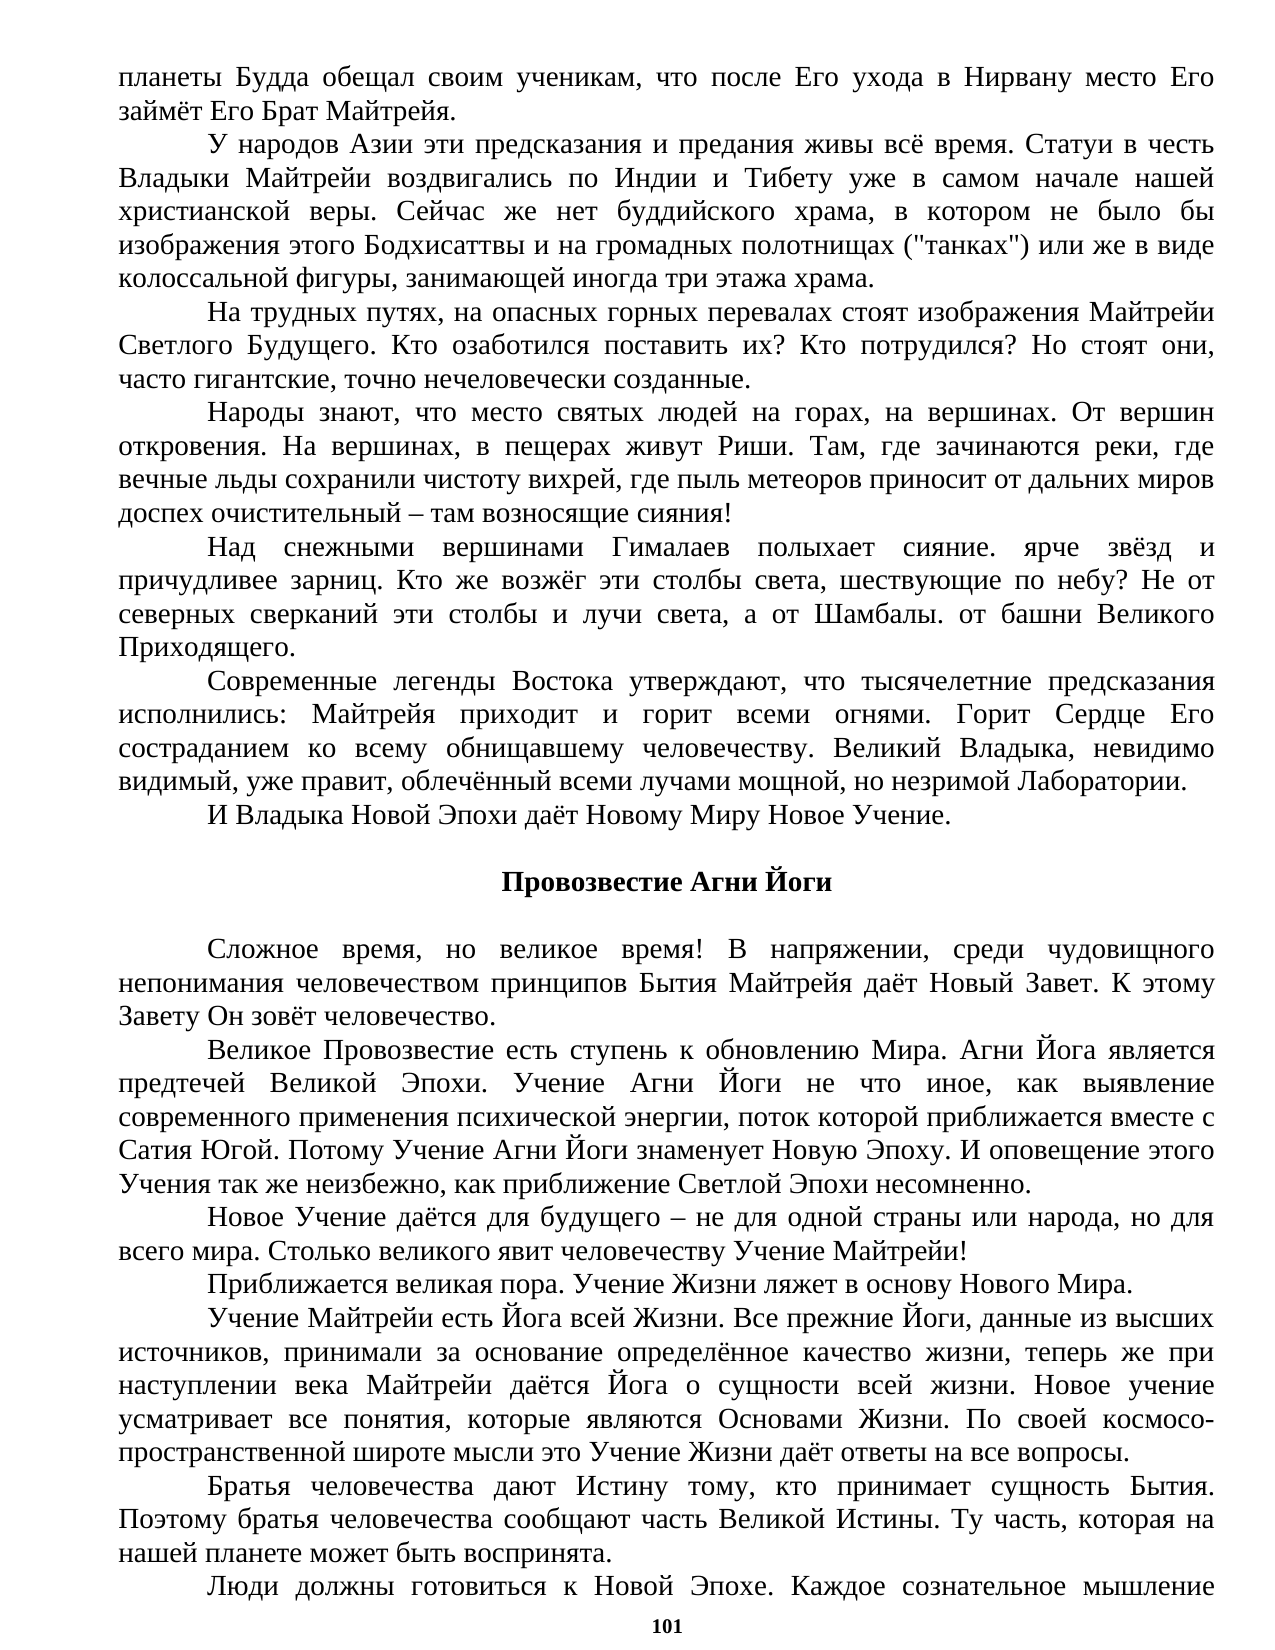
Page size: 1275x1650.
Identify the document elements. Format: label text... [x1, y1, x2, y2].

text Сложное время, но великое время! В напряжении, среди чудовищного непонимания человечеством принципов Бытия Майтрейя даёт Новый Завет. К этому Завету Он зовёт человечество. [118, 931, 1216, 1032]
text На трудных путях, на опасных горных перевалах стоят изображения Майтрейи Светлого Будущего. Кто озаботился поставить их? Кто потрудился? Но стоят они, часто гигантские, точно нечеловечески созданные. [118, 294, 1216, 394]
subtitle Провозвестие Агни Йоги [118, 864, 1216, 898]
text Великое Провозвестие есть ступень к обновлению Мира. Агни Йога является предтечей Великой Эпохи. Учение Агни Йоги не что иное, как выявление современного применения психической энергии, поток которой приближается вместе с Сатия Югой. Потому Учение Агни Йоги знаменует Новую Эпоху. И оповещение этого Учения так же неизбежно, как приближение Светлой Эпохи несомненно. [118, 1032, 1216, 1199]
text Люди должны готовиться к Новой Эпохе. Каждое сознательное мышление [118, 1568, 1216, 1602]
text Новое Учение даётся для будущего – не для одной страны или народа, но для всего мира. Столько великого явит человечеству Учение Майтрейи! [118, 1199, 1216, 1267]
text планеты Будда обещал своим ученикам, что после Его ухода в Нирвану место Его займёт Его Брат Майтрейя. [118, 59, 1216, 126]
text Над снежными вершинами Гималаев полыхает сияние. ярче звёзд и причудливее зарниц. Кто же возжёг эти столбы света, шествующие по небу? Не от северных сверканий эти столбы и лучи света, а от Шамбалы. от башни Великого Приходящего. [118, 529, 1216, 663]
text Учение Майтрейи есть Йога всей Жизни. Все прежние Йоги, данные из высших источников, принимали за основание определённое качество жизни, теперь же при наступлении века Майтрейи даётся Йога о сущности всей жизни. Новое учение усматривает все понятия, которые являются Основами Жизни. По своей космосо-пространственной широте мысли это Учение Жизни даёт ответы на все вопросы. [118, 1300, 1216, 1468]
text Приближается великая пора. Учение Жизни ляжет в основу Нового Мира. [118, 1267, 1216, 1300]
text И Владыка Новой Эпохи даёт Новому Миру Новое Учение. [118, 797, 1216, 831]
text Современные легенды Востока утверждают, что тысячелетние предсказания исполнились: Майтрейя приходит и горит всеми огнями. Горит Сердце Его состраданием ко всему обнищавшему человечеству. Великий Владыка, невидимо видимый, уже правит, облечённый всеми лучами мощной, но незримой Лаборатории. [118, 663, 1216, 797]
text У народов Азии эти предсказания и предания живы всё время. Статуи в честь Владыки Майтрейи воздвигались по Индии и Тибету уже в самом начале нашей христианской веры. Сейчас же нет буддийского храма, в котором не было бы изображения этого Бодхисаттвы и на громадных полотнищах ("танках") или же в виде колоссальной фигуры, занимающей иногда три этажа храма. [118, 126, 1216, 294]
text Братья человечества дают Истину тому, кто принимает сущность Бытия. Поэтому братья человечества сообщают часть Великой Истины. Ту часть, которая на нашей планете может быть воспринята. [118, 1468, 1216, 1568]
text Народы знают, что место святых людей на горах, на вершинах. От вершин откровения. На вершинах, в пещерах живут Риши. Там, где зачинаются реки, где вечные льды сохранили чистоту вихрей, где пыль метеоров приносит от дальних миров доспех очистительный – там возносящие сияния! [118, 394, 1216, 529]
